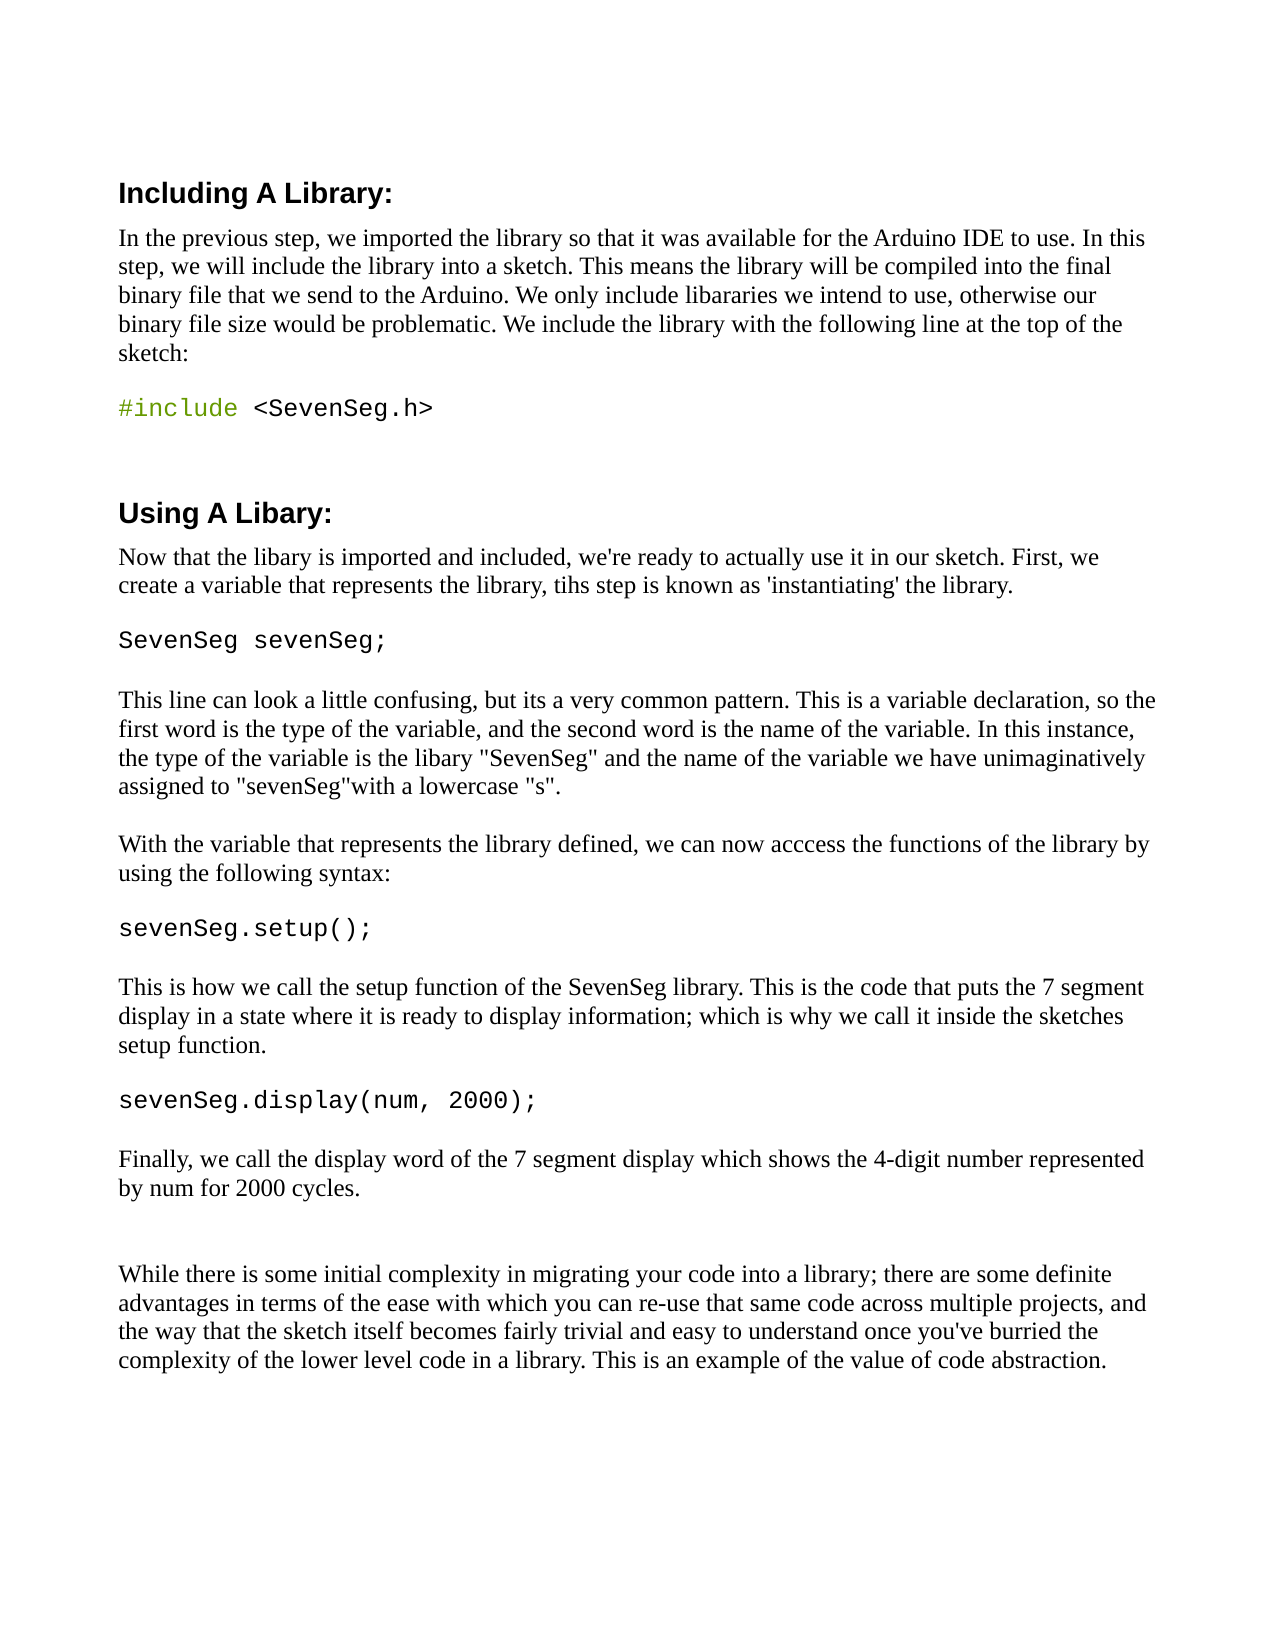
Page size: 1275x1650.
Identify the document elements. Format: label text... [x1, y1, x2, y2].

text In the previous step, we imported the library so that it was available for the Arduino IDE to use. In this step, we will include the library into a sketch. This means the library will be compiled into the final binary file that we send to the Arduino. We only include libararies we intend to use, otherwise our binary file size would be problematic. We include the library with the following line at the top of the sketch: #include <SevenSeg.h> [118, 223, 1157, 423]
subtitle Using A Libary: [118, 496, 1157, 529]
subtitle Including A Library: [118, 176, 1157, 210]
text Now that the libary is imported and included, we're ready to actually use it in our sketch. First, we create a variable that represents the library, tihs step is known as 'instantiating' the library. SevenSeg sevenSeg; This line can look a little confusing, but its a very common pattern. This is a variable declaration, so the first word is the type of the variable, and the second word is the name of the variable. In this instance, the type of the variable is the libary "SevenSeg" and the name of the variable we have unimaginatively assigned to "sevenSeg"with a lowercase "s". With the variable that represents the library defined, we can now acccess the functions of the library by using the following syntax: sevenSeg.setup(); This is how we call the setup function of the SevenSeg library. This is the code that puts the 7 segment display in a state where it is ready to display information; which is why we call it inside the sketches setup function. sevenSeg.display(num, 2000); Finally, we call the display word of the 7 segment display which shows the 4-digit number represented by num for 2000 cycles. While there is some initial complexity in migrating your code into a library; there are some definite advantages in terms of the ease with which you can re-use that same code across multiple projects, and the way that the sketch itself becomes fairly trivial and easy to understand once you've burried the complexity of the lower level code in a library. This is an example of the value of code abstraction. [118, 542, 1157, 1431]
